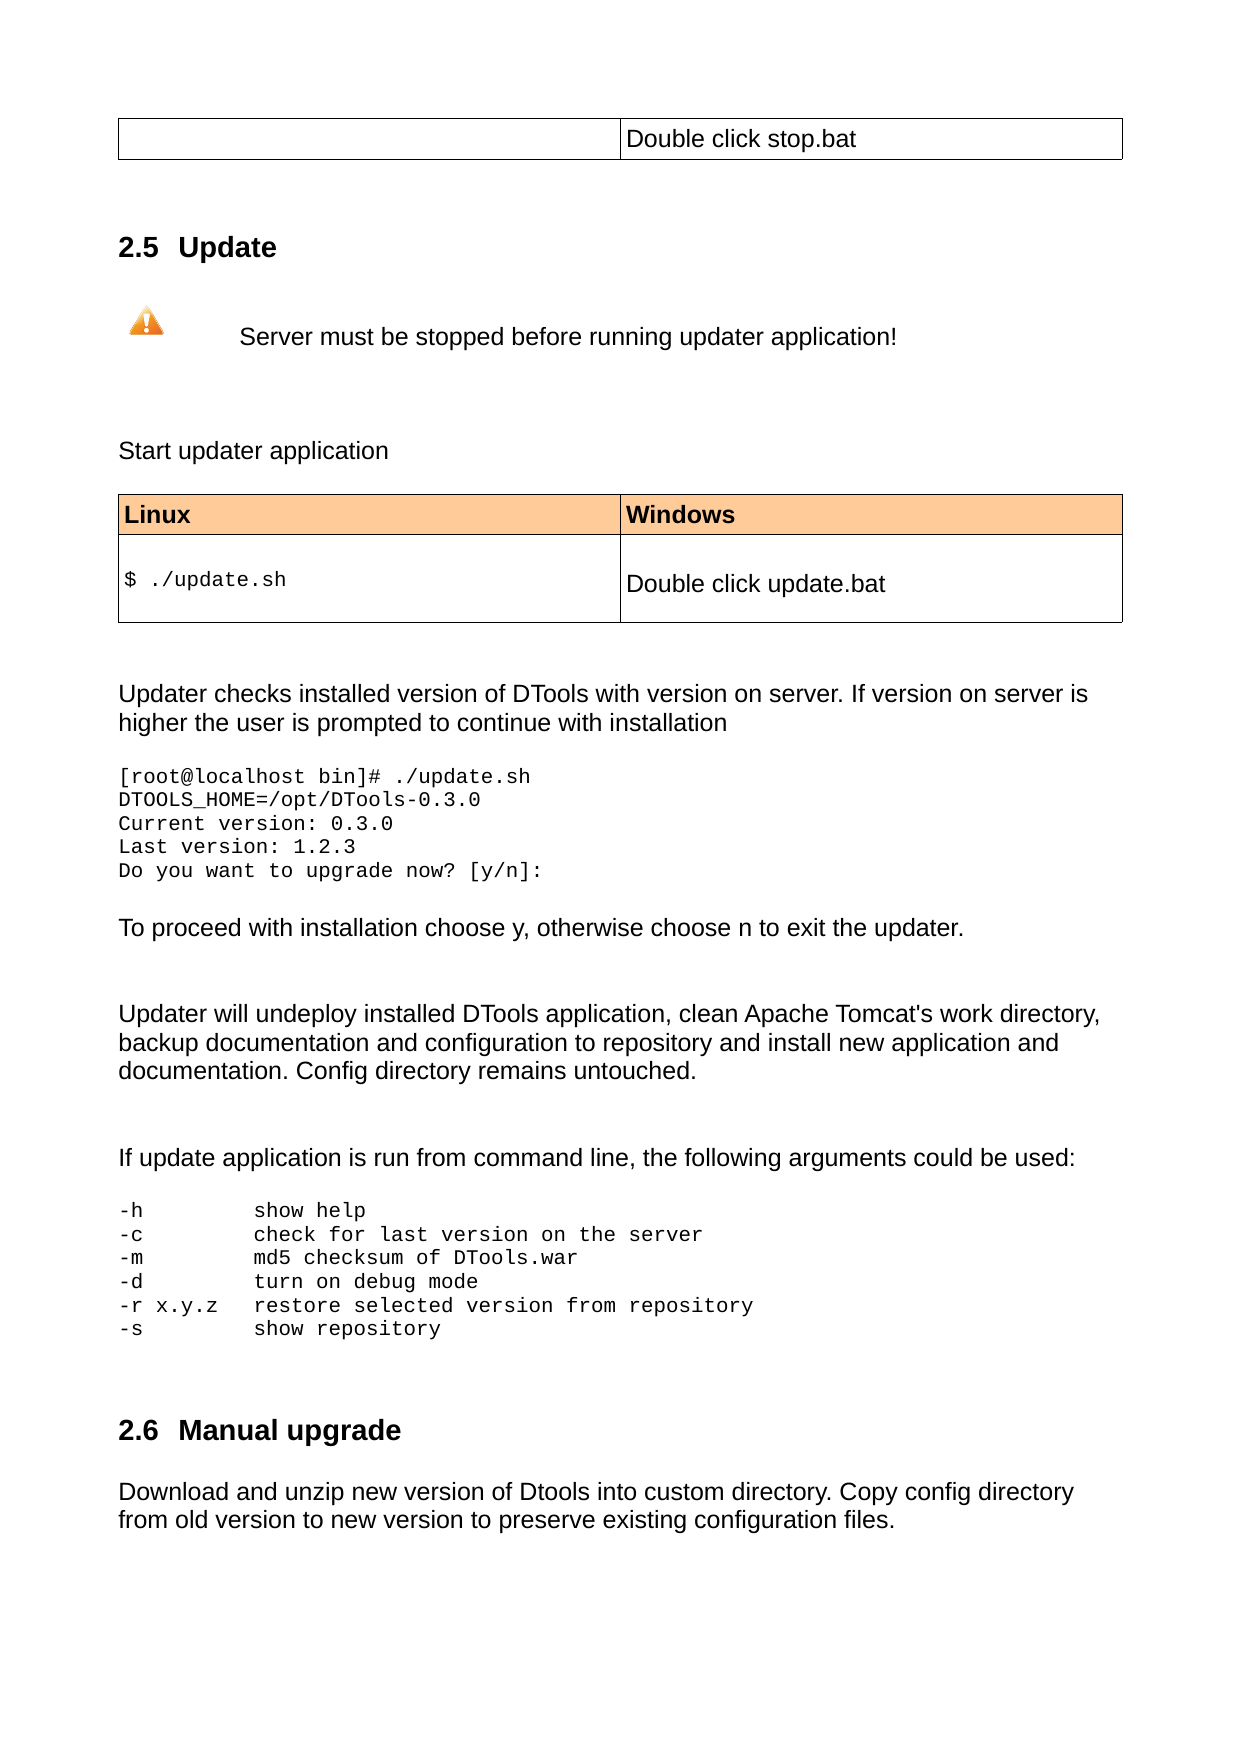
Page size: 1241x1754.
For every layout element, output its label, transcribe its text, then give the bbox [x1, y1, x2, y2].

text -r x.y.z restore selected version from repository [118, 1295, 1122, 1318]
table_cell Double click stop.bat [621, 119, 1122, 158]
text Start updater application [118, 436, 1122, 465]
text Updater will undeploy installed DTools application, clean Apache Tomcat's work directory, backup documentation and configuration to repository and install new application and documentation. Config directory remains untouched. [118, 999, 1122, 1085]
table_cell [119, 119, 620, 158]
table_header Windows [621, 495, 1122, 534]
table_header [118, 293, 233, 379]
text DTOOLS_HOME=/opt/DTools-0.3.0 [118, 789, 1122, 813]
text Download and unzip new version of Dtools into custom directory. Copy config directory from old version to new version to preserve existing configuration files. [118, 1477, 1122, 1534]
text -d turn on debug mode [118, 1271, 1122, 1295]
text -m md5 checksum of DTools.war [118, 1247, 1122, 1271]
subtitle Manual upgrade [118, 1413, 1122, 1447]
table_cell Double click update.bat [621, 535, 1122, 622]
text -c check for last version on the server [118, 1224, 1122, 1247]
text Current version: 0.3.0 [118, 813, 1122, 837]
text [root@localhost bin]# ./update.sh [118, 766, 1122, 789]
subtitle Update [118, 229, 1122, 263]
text If update application is run from command line, the following arguments could be used: [118, 1143, 1122, 1171]
table_header Server must be stopped before running updater application! [234, 293, 1122, 379]
text Do you want to upgrade now? [y/n]: [118, 860, 1122, 884]
text -h show help [118, 1200, 1122, 1224]
table_cell $ ./update.sh [119, 535, 620, 622]
table_header Linux [119, 495, 620, 534]
text To proceed with installation choose y, otherwise choose n to exit the updater. [118, 913, 1122, 941]
text -s show repository [118, 1318, 1122, 1342]
text Updater checks installed version of DTools with version on server. If version on server is higher the user is prompted to continue with installation [118, 679, 1122, 737]
text Last version: 1.2.3 [118, 837, 1122, 860]
